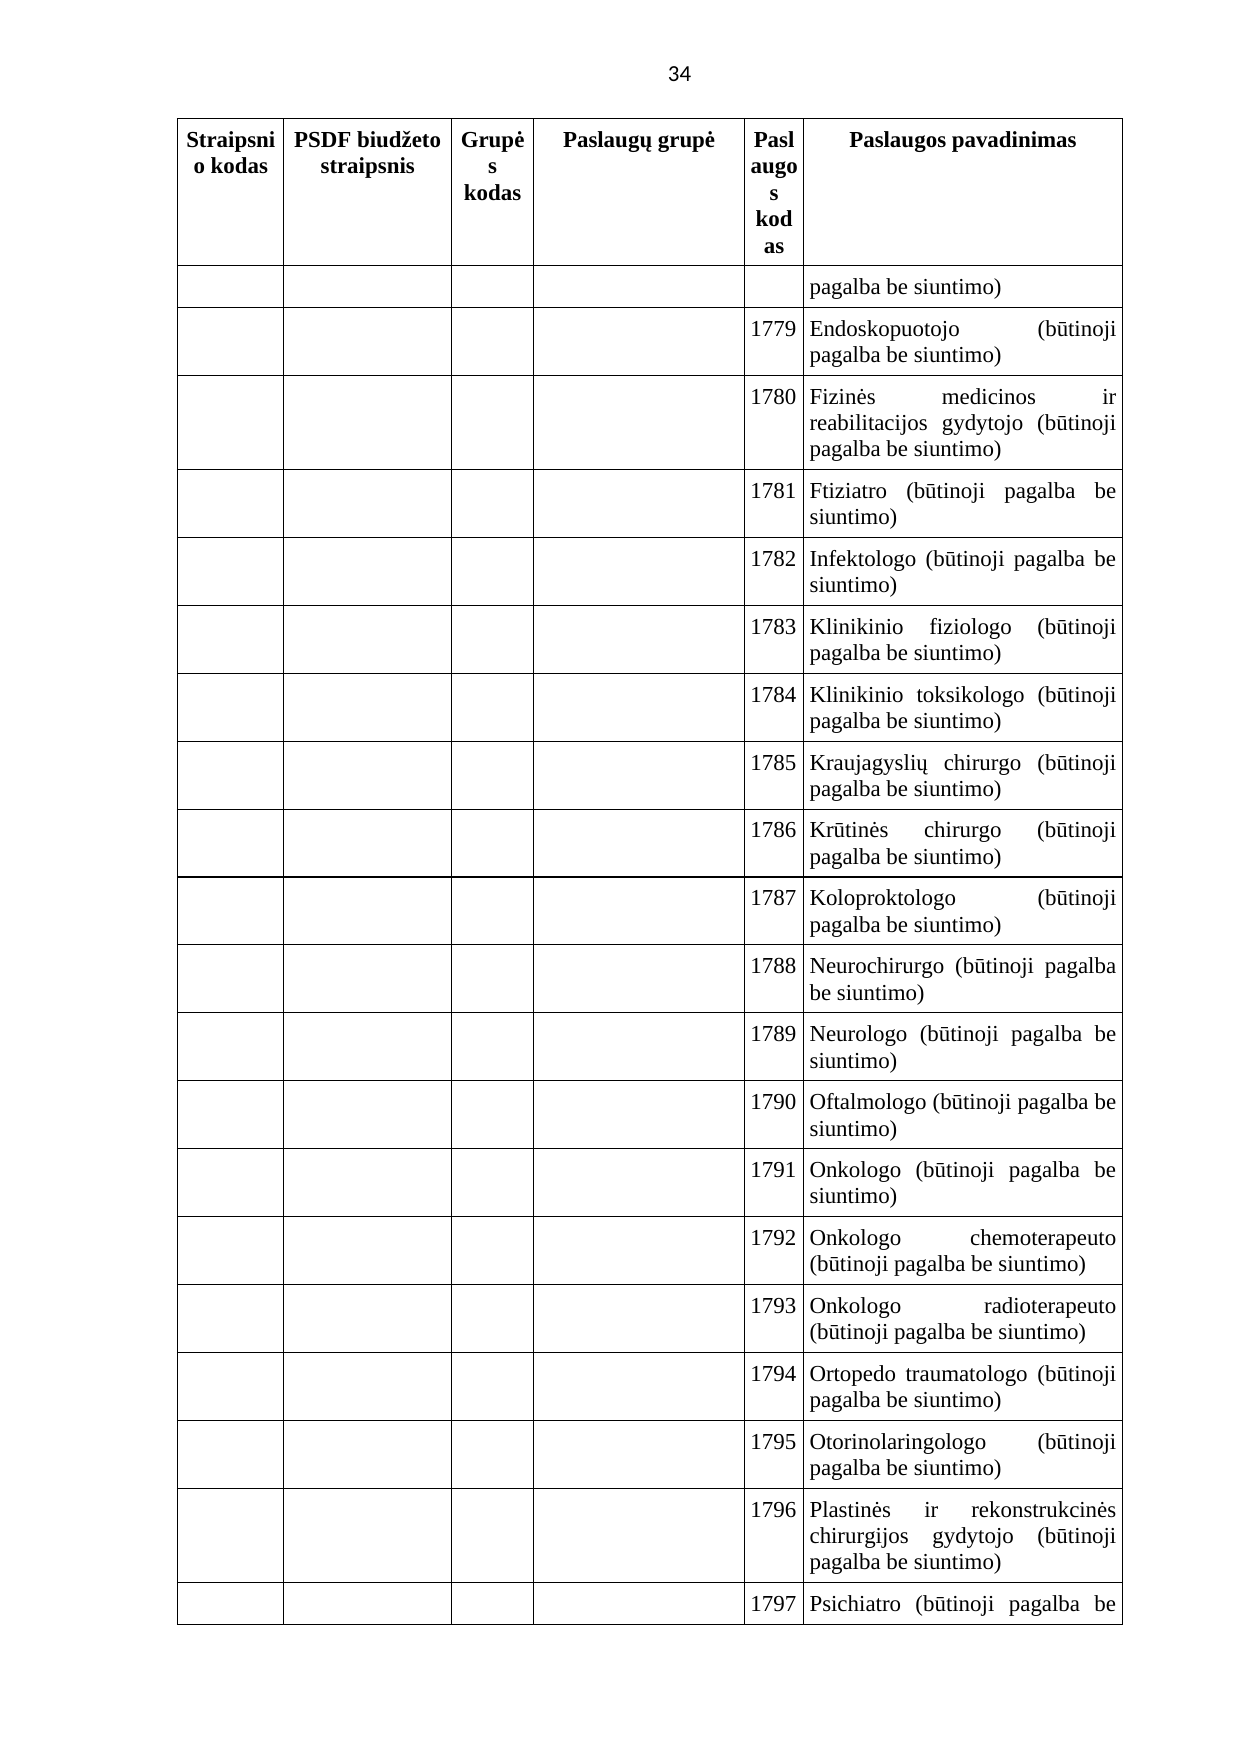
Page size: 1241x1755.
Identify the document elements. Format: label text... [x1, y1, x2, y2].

table_cell [284, 470, 451, 537]
table_cell [452, 945, 533, 1012]
table_cell [452, 376, 533, 469]
table_cell 1780 [745, 376, 803, 469]
table_cell [178, 1081, 283, 1148]
table_cell [284, 1149, 451, 1216]
table_cell [452, 1149, 533, 1216]
table_cell [452, 1421, 533, 1488]
table_cell Onkologo (būtinoji pagalba be siuntimo) [804, 1149, 1122, 1216]
table_cell pagalba be siuntimo) [804, 266, 1122, 307]
table_cell [452, 308, 533, 374]
table_cell Oftalmologo (būtinoji pagalba be siuntimo) [804, 1081, 1122, 1148]
table_cell Klinikinio fiziologo (būtinoji pagalba be siuntimo) [804, 606, 1122, 673]
table_cell [452, 266, 533, 307]
table_cell [178, 1217, 283, 1284]
table_cell Fizinės medicinos ir reabilitacijos gydytojo (būtinoji pagalba be siuntimo) [804, 376, 1122, 469]
table_cell [452, 470, 533, 537]
table_cell [178, 1489, 283, 1582]
table_cell [745, 266, 803, 307]
table_header PSDF biudžeto straipsnis [284, 119, 451, 265]
table_cell [534, 266, 744, 307]
table_cell Koloproktologo (būtinoji pagalba be siuntimo) [804, 878, 1122, 944]
table_cell Kraujagyslių chirurgo (būtinoji pagalba be siuntimo) [804, 742, 1122, 808]
table_cell [452, 1489, 533, 1582]
table_cell [452, 1353, 533, 1420]
table_cell Neurologo (būtinoji pagalba be siuntimo) [804, 1013, 1122, 1080]
table_cell [284, 308, 451, 374]
table_cell Ftiziatro (būtinoji pagalba be siuntimo) [804, 470, 1122, 537]
table_cell Onkologo chemoterapeuto (būtinoji pagalba be siuntimo) [804, 1217, 1122, 1284]
table_cell [284, 606, 451, 673]
table_cell 1791 [745, 1149, 803, 1216]
table_cell [284, 810, 451, 876]
table_cell [452, 742, 533, 808]
table_cell Infektologo (būtinoji pagalba be siuntimo) [804, 538, 1122, 605]
table_cell Otorinolaringologo (būtinoji pagalba be siuntimo) [804, 1421, 1122, 1488]
table_cell [178, 1013, 283, 1080]
table_cell [534, 1081, 744, 1148]
table_cell [178, 606, 283, 673]
table_cell [284, 1421, 451, 1488]
table_cell Endoskopuotojo (būtinoji pagalba be siuntimo) [804, 308, 1122, 374]
table_cell [534, 538, 744, 605]
table_cell [452, 538, 533, 605]
table_cell 1789 [745, 1013, 803, 1080]
table_cell [178, 945, 283, 1012]
table_cell [284, 945, 451, 1012]
table_cell 1794 [745, 1353, 803, 1420]
table_cell [178, 1149, 283, 1216]
table_cell [284, 266, 451, 307]
table_cell [178, 1353, 283, 1420]
table_cell [534, 1421, 744, 1488]
table_cell 1795 [745, 1421, 803, 1488]
table_cell [452, 810, 533, 876]
table_cell [284, 376, 451, 469]
table_cell [452, 674, 533, 741]
table_cell Onkologo radioterapeuto (būtinoji pagalba be siuntimo) [804, 1285, 1122, 1352]
table_cell [534, 470, 744, 537]
table_cell 1790 [745, 1081, 803, 1148]
table_cell [534, 1149, 744, 1216]
table_cell [284, 1217, 451, 1284]
table_cell [284, 1583, 451, 1623]
table_cell [284, 1489, 451, 1582]
table_cell [284, 1353, 451, 1420]
table_cell 1796 [745, 1489, 803, 1582]
table_cell [178, 1285, 283, 1352]
table_cell [284, 1081, 451, 1148]
table_cell [452, 1081, 533, 1148]
table_header Paslaugų grupė [534, 119, 744, 265]
table_cell [178, 674, 283, 741]
table_cell [534, 376, 744, 469]
table_cell 1787 [745, 878, 803, 944]
table_cell [452, 1285, 533, 1352]
table_cell [534, 1353, 744, 1420]
table_cell [284, 1285, 451, 1352]
table_cell Krūtinės chirurgo (būtinoji pagalba be siuntimo) [804, 810, 1122, 876]
table_cell [534, 742, 744, 808]
table_cell [284, 878, 451, 944]
table_cell [534, 606, 744, 673]
table_header Paslaugos kodas [745, 119, 803, 265]
table_header Grupės kodas [452, 119, 533, 265]
table_cell 1782 [745, 538, 803, 605]
table_cell [284, 742, 451, 808]
table_cell [534, 674, 744, 741]
table_cell [284, 1013, 451, 1080]
table_cell 1779 [745, 308, 803, 374]
table_cell [534, 1583, 744, 1623]
table_cell [284, 674, 451, 741]
table_cell [452, 606, 533, 673]
table_cell [534, 810, 744, 876]
table_cell 1786 [745, 810, 803, 876]
table_cell 1783 [745, 606, 803, 673]
table_cell 1797 [745, 1583, 803, 1623]
table_cell [534, 1489, 744, 1582]
table_cell [284, 538, 451, 605]
table_cell 1792 [745, 1217, 803, 1284]
table_cell [534, 308, 744, 374]
table_cell [178, 308, 283, 374]
table_cell [178, 878, 283, 944]
table_header Straipsnio kodas [178, 119, 283, 265]
table_cell Neurochirurgo (būtinoji pagalba be siuntimo) [804, 945, 1122, 1012]
table_cell 1784 [745, 674, 803, 741]
table_cell 1781 [745, 470, 803, 537]
table_cell [178, 538, 283, 605]
table_cell 1788 [745, 945, 803, 1012]
table_cell Psichiatro (būtinoji pagalba be [804, 1583, 1122, 1623]
table_cell [452, 1013, 533, 1080]
table_cell Klinikinio toksikologo (būtinoji pagalba be siuntimo) [804, 674, 1122, 741]
table_cell [452, 878, 533, 944]
table_cell [178, 266, 283, 307]
table_cell [534, 878, 744, 944]
table_cell Ortopedo traumatologo (būtinoji pagalba be siuntimo) [804, 1353, 1122, 1420]
table_cell [452, 1583, 533, 1623]
table_cell [178, 1421, 283, 1488]
table_header Paslaugos pavadinimas [804, 119, 1122, 265]
table_cell [178, 742, 283, 808]
table_cell Plastinės ir rekonstrukcinės chirurgijos gydytojo (būtinoji pagalba be siuntimo) [804, 1489, 1122, 1582]
table_cell [178, 376, 283, 469]
table_cell [178, 810, 283, 876]
table_cell 1785 [745, 742, 803, 808]
table_cell [534, 1285, 744, 1352]
table_cell 1793 [745, 1285, 803, 1352]
table_cell [452, 1217, 533, 1284]
table_cell [534, 945, 744, 1012]
table_cell [534, 1217, 744, 1284]
table_cell [178, 1583, 283, 1623]
table_cell [178, 470, 283, 537]
table_cell [534, 1013, 744, 1080]
